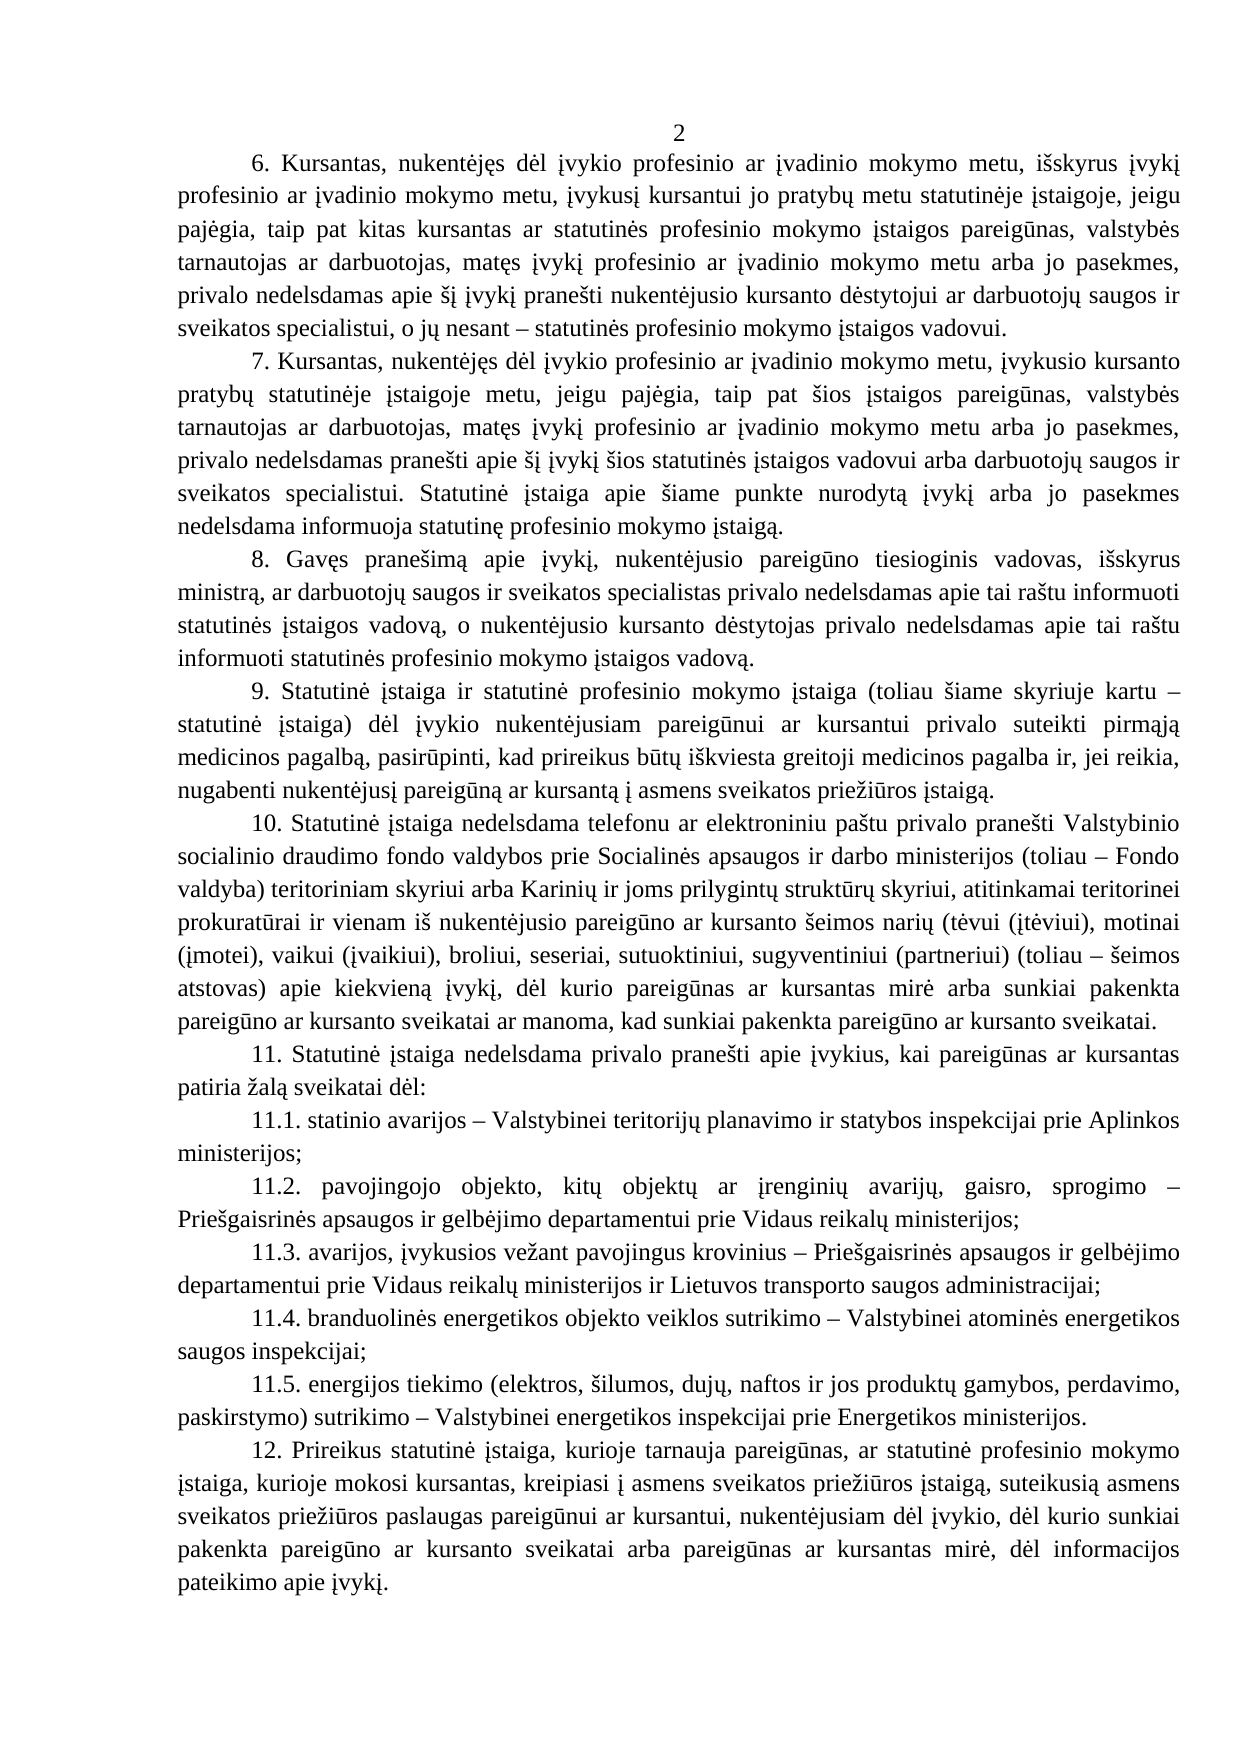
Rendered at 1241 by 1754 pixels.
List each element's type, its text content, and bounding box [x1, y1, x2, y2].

text 10. Statutinė įstaiga nedelsdama telefonu ar elektroniniu paštu privalo pranešti Valstybinio socialinio draudimo fondo valdybos prie Socialinės apsaugos ir darbo ministerijos (toliau – Fondo valdyba) teritoriniam skyriui arba Karinių ir joms prilygintų struktūrų skyriui, atitinkamai teritorinei prokuratūrai ir vienam iš nukentėjusio pareigūno ar kursanto šeimos narių (tėvui (įtėviui), motinai (įmotei), vaikui (įvaikiui), broliui, seseriai, sutuoktiniui, sugyventiniui (partneriui) (toliau – šeimos atstovas) apie kiekvieną įvykį, dėl kurio pareigūnas ar kursantas mirė arba sunkiai pakenkta pareigūno ar kursanto sveikatai ar manoma, kad sunkiai pakenkta pareigūno ar kursanto sveikatai. [177, 808, 1181, 1035]
text 12. Prireikus statutinė įstaiga, kurioje tarnauja pareigūnas, ar statutinė profesinio mokymo įstaiga, kurioje mokosi kursantas, kreipiasi į asmens sveikatos priežiūros įstaigą, suteikusią asmens sveikatos priežiūros paslaugas pareigūnui ar kursantui, nukentėjusiam dėl įvykio, dėl kurio sunkiai pakenkta pareigūno ar kursanto sveikatai arba pareigūnas ar kursantas mirė, dėl informacijos pateikimo apie įvykį. [177, 1435, 1181, 1596]
text 11. Statutinė įstaiga nedelsdama privalo pranešti apie įvykius, kai pareigūnas ar kursantas patiria žalą sveikatai dėl: [177, 1039, 1181, 1101]
text 8. Gavęs pranešimą apie įvykį, nukentėjusio pareigūno tiesioginis vadovas, išskyrus ministrą, ar darbuotojų saugos ir sveikatos specialistas privalo nedelsdamas apie tai raštu informuoti statutinės įstaigos vadovą, o nukentėjusio kursanto dėstytojas privalo nedelsdamas apie tai raštu informuoti statutinės profesinio mokymo įstaigos vadovą. [177, 544, 1181, 672]
text 7. Kursantas, nukentėjęs dėl įvykio profesinio ar įvadinio mokymo metu, įvykusio kursanto pratybų statutinėje įstaigoje metu, jeigu pajėgia, taip pat šios įstaigos pareigūnas, valstybės tarnautojas ar darbuotojas, matęs įvykį profesinio ar įvadinio mokymo metu arba jo pasekmes, privalo nedelsdamas pranešti apie šį įvykį šios statutinės įstaigos vadovui arba darbuotojų saugos ir sveikatos specialistui. Statutinė įstaiga apie šiame punkte nurodytą įvykį arba jo pasekmes nedelsdama informuoja statutinę profesinio mokymo įstaigą. [177, 346, 1181, 539]
text 6. Kursantas, nukentėjęs dėl įvykio profesinio ar įvadinio mokymo metu, išskyrus įvykį profesinio ar įvadinio mokymo metu, įvykusį kursantui jo pratybų metu statutinėje įstaigoje, jeigu pajėgia, taip pat kitas kursantas ar statutinės profesinio mokymo įstaigos pareigūnas, valstybės tarnautojas ar darbuotojas, matęs įvykį profesinio ar įvadinio mokymo metu arba jo pasekmes, privalo nedelsdamas apie šį įvykį pranešti nukentėjusio kursanto dėstytojui ar darbuotojų saugos ir sveikatos specialistui, o jų nesant – statutinės profesinio mokymo įstaigos vadovui. [177, 148, 1181, 341]
text 11.4. branduolinės energetikos objekto veiklos sutrikimo – Valstybinei atominės energetikos saugos inspekcijai; [177, 1303, 1181, 1365]
text 11.3. avarijos, įvykusios vežant pavojingus krovinius – Priešgaisrinės apsaugos ir gelbėjimo departamentui prie Vidaus reikalų ministerijos ir Lietuvos transporto saugos administracijai; [177, 1237, 1181, 1299]
text 11.1. statinio avarijos – Valstybinei teritorijų planavimo ir statybos inspekcijai prie Aplinkos ministerijos; [177, 1105, 1181, 1167]
text 11.2. pavojingojo objekto, kitų objektų ar įrenginių avarijų, gaisro, sprogimo – Priešgaisrinės apsaugos ir gelbėjimo departamentui prie Vidaus reikalų ministerijos; [177, 1171, 1181, 1233]
text 11.5. energijos tiekimo (elektros, šilumos, dujų, naftos ir jos produktų gamybos, perdavimo, paskirstymo) sutrikimo – Valstybinei energetikos inspekcijai prie Energetikos ministerijos. [177, 1369, 1181, 1431]
text 9. Statutinė įstaiga ir statutinė profesinio mokymo įstaiga (toliau šiame skyriuje kartu – statutinė įstaiga) dėl įvykio nukentėjusiam pareigūnui ar kursantui privalo suteikti pirmąją medicinos pagalbą, pasirūpinti, kad prireikus būtų iškviesta greitoji medicinos pagalba ir, jei reikia, nugabenti nukentėjusį pareigūną ar kursantą į asmens sveikatos priežiūros įstaigą. [177, 676, 1181, 804]
